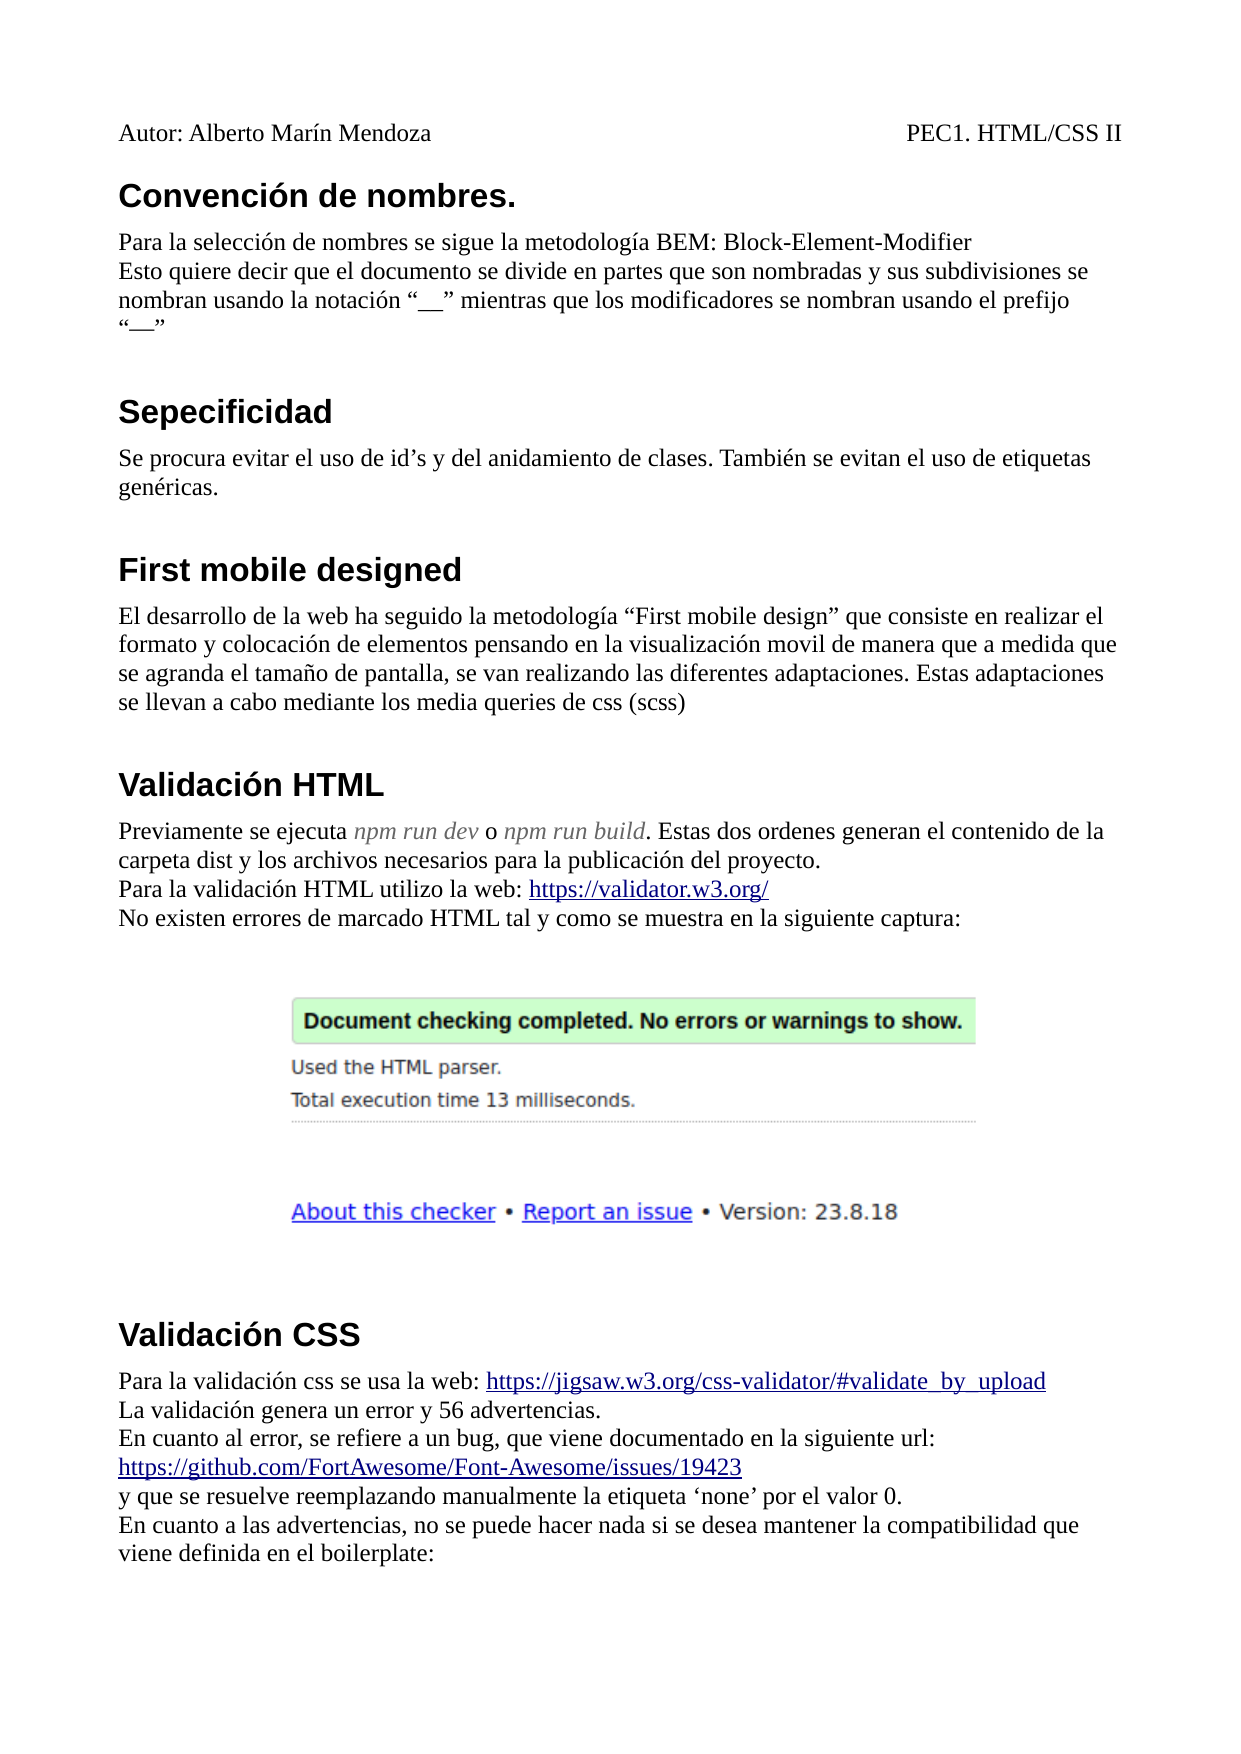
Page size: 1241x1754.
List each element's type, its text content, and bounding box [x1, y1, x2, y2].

subtitle Convención de nombres. [118, 176, 1122, 215]
picture [264, 960, 976, 1237]
text y que se resuelve reemplazando manualmente la etiqueta ‘none’ por el valor 0. [118, 1481, 1122, 1510]
text No existen errores de marcado HTML tal y como se muestra en la siguiente captura: [118, 903, 1122, 931]
text Para la validación css se usa la web: https://jigsaw.w3.org/css-validator/#validate_by_upload [118, 1366, 1122, 1395]
text La validación genera un error y 56 advertencias. [118, 1395, 1122, 1423]
text El desarrollo de la web ha seguido la metodología “First mobile design” que consiste en realizar el formato y colocación de elementos pensando en la visualización movil de manera que a medida que se agranda el tamaño de pantalla, se van realizando las diferentes adaptaciones. Estas adaptaciones se llevan a cabo mediante los media queries de css (scss) [118, 601, 1122, 716]
text Para la selección de nombres se sigue la metodología BEM: Block-Element-Modifier [118, 227, 1122, 256]
text En cuanto a las advertencias, no se puede hacer nada si se desea mantener la compatibilidad que viene definida en el boilerplate: [118, 1510, 1122, 1567]
subtitle First mobile designed [118, 550, 1122, 588]
text https://github.com/FortAwesome/Font-Awesome/issues/19423 [118, 1452, 1122, 1481]
text En cuanto al error, se refiere a un bug, que viene documentado en la siguiente url: [118, 1423, 1122, 1452]
text Se procura evitar el uso de id’s y del anidamiento de clases. También se evitan el uso de etiquetas genéricas. [118, 443, 1122, 500]
subtitle Sepecificidad [118, 392, 1122, 430]
text Previamente se ejecuta npm run dev o npm run build. Estas dos ordenes generan el contenido de la carpeta dist y los archivos necesarios para la publicación del proyecto. [118, 816, 1122, 874]
text Para la validación HTML utilizo la web: https://validator.w3.org/ [118, 874, 1122, 903]
subtitle Validación CSS [118, 1315, 1122, 1353]
text Esto quiere decir que el documento se divide en partes que son nombradas y sus subdivisiones se nombran usando la notación “__” mientras que los modificadores se nombran usando el prefijo “—” [118, 256, 1122, 342]
subtitle Validación HTML [118, 765, 1122, 804]
